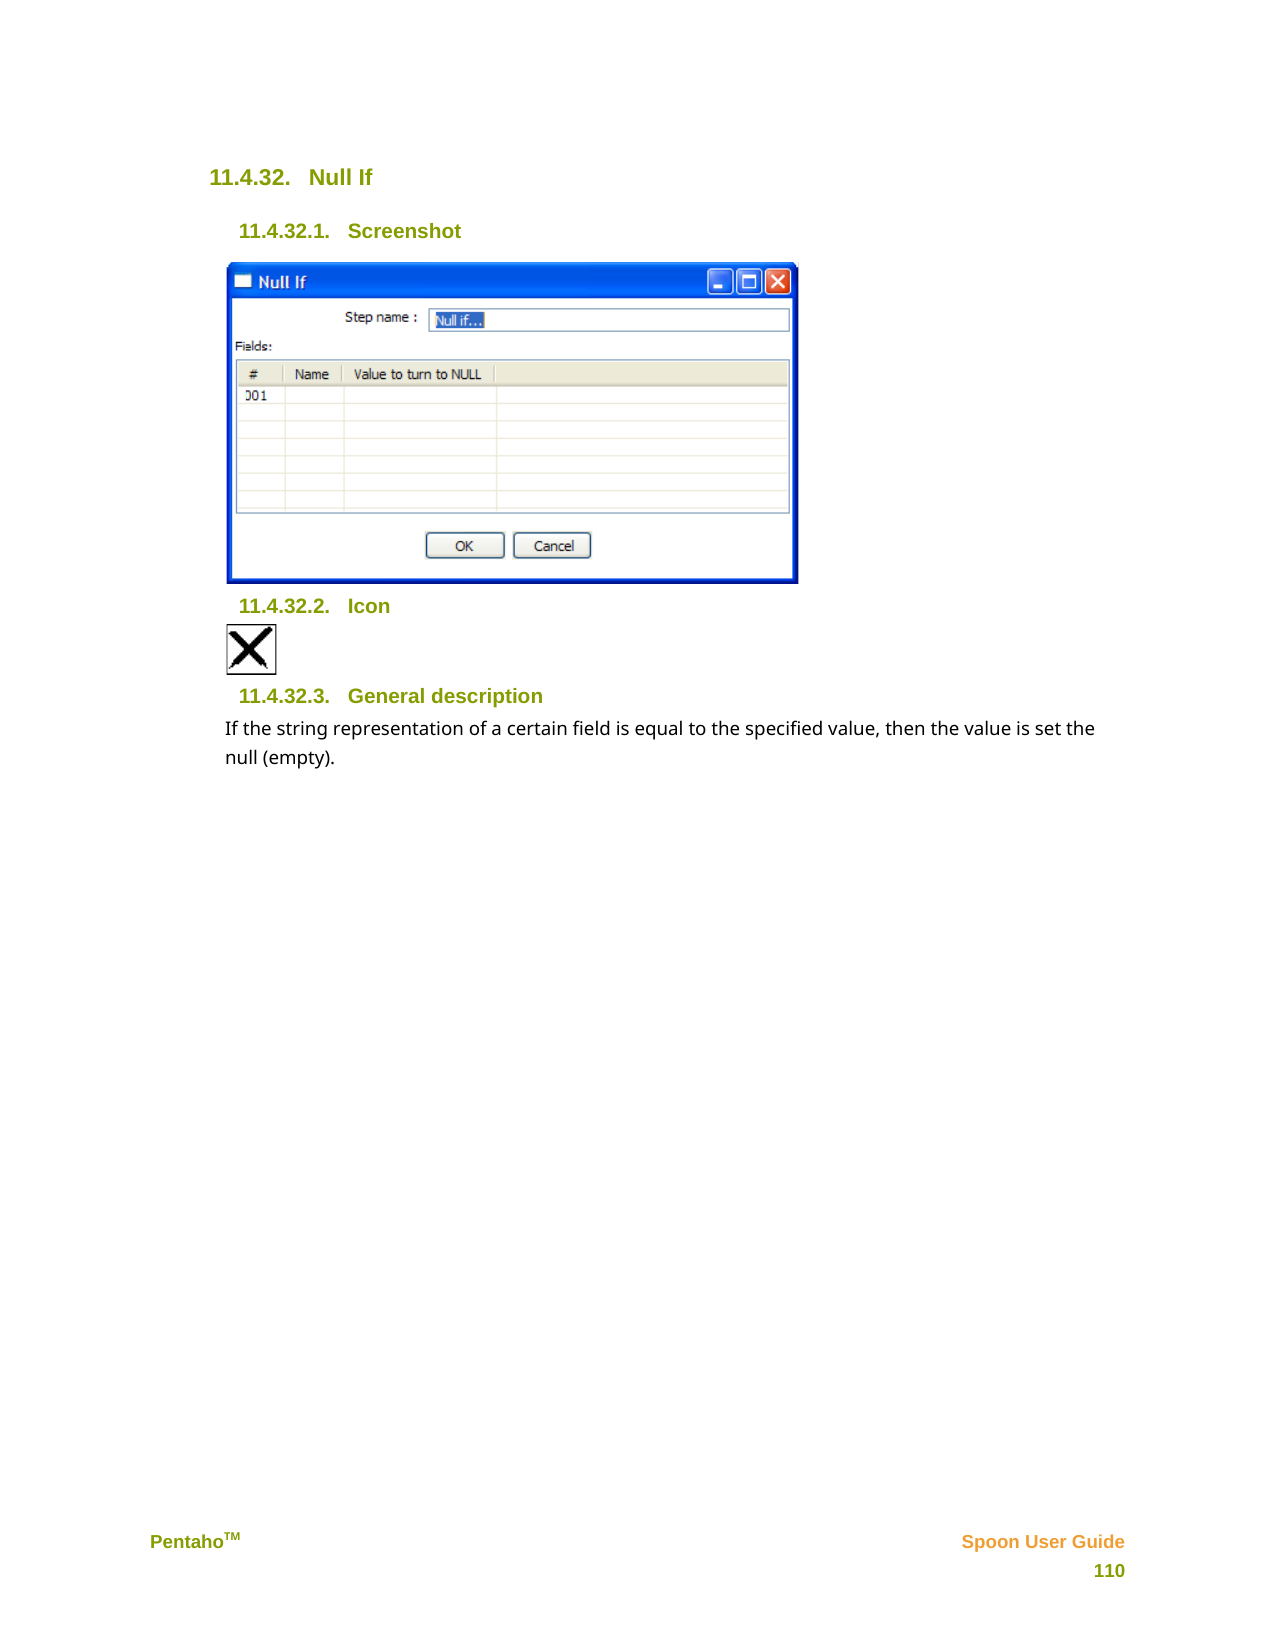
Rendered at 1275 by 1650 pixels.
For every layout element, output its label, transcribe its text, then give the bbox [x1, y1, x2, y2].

subtitle General description [225, 623, 1125, 711]
subtitle Icon [239, 264, 1125, 620]
subtitle Screenshot [239, 211, 1125, 246]
picture [226, 624, 277, 675]
text If the string representation of a certain field is equal to the specified value, then the value is set the null (empty). [225, 712, 1125, 770]
subtitle Null If [209, 157, 1125, 192]
